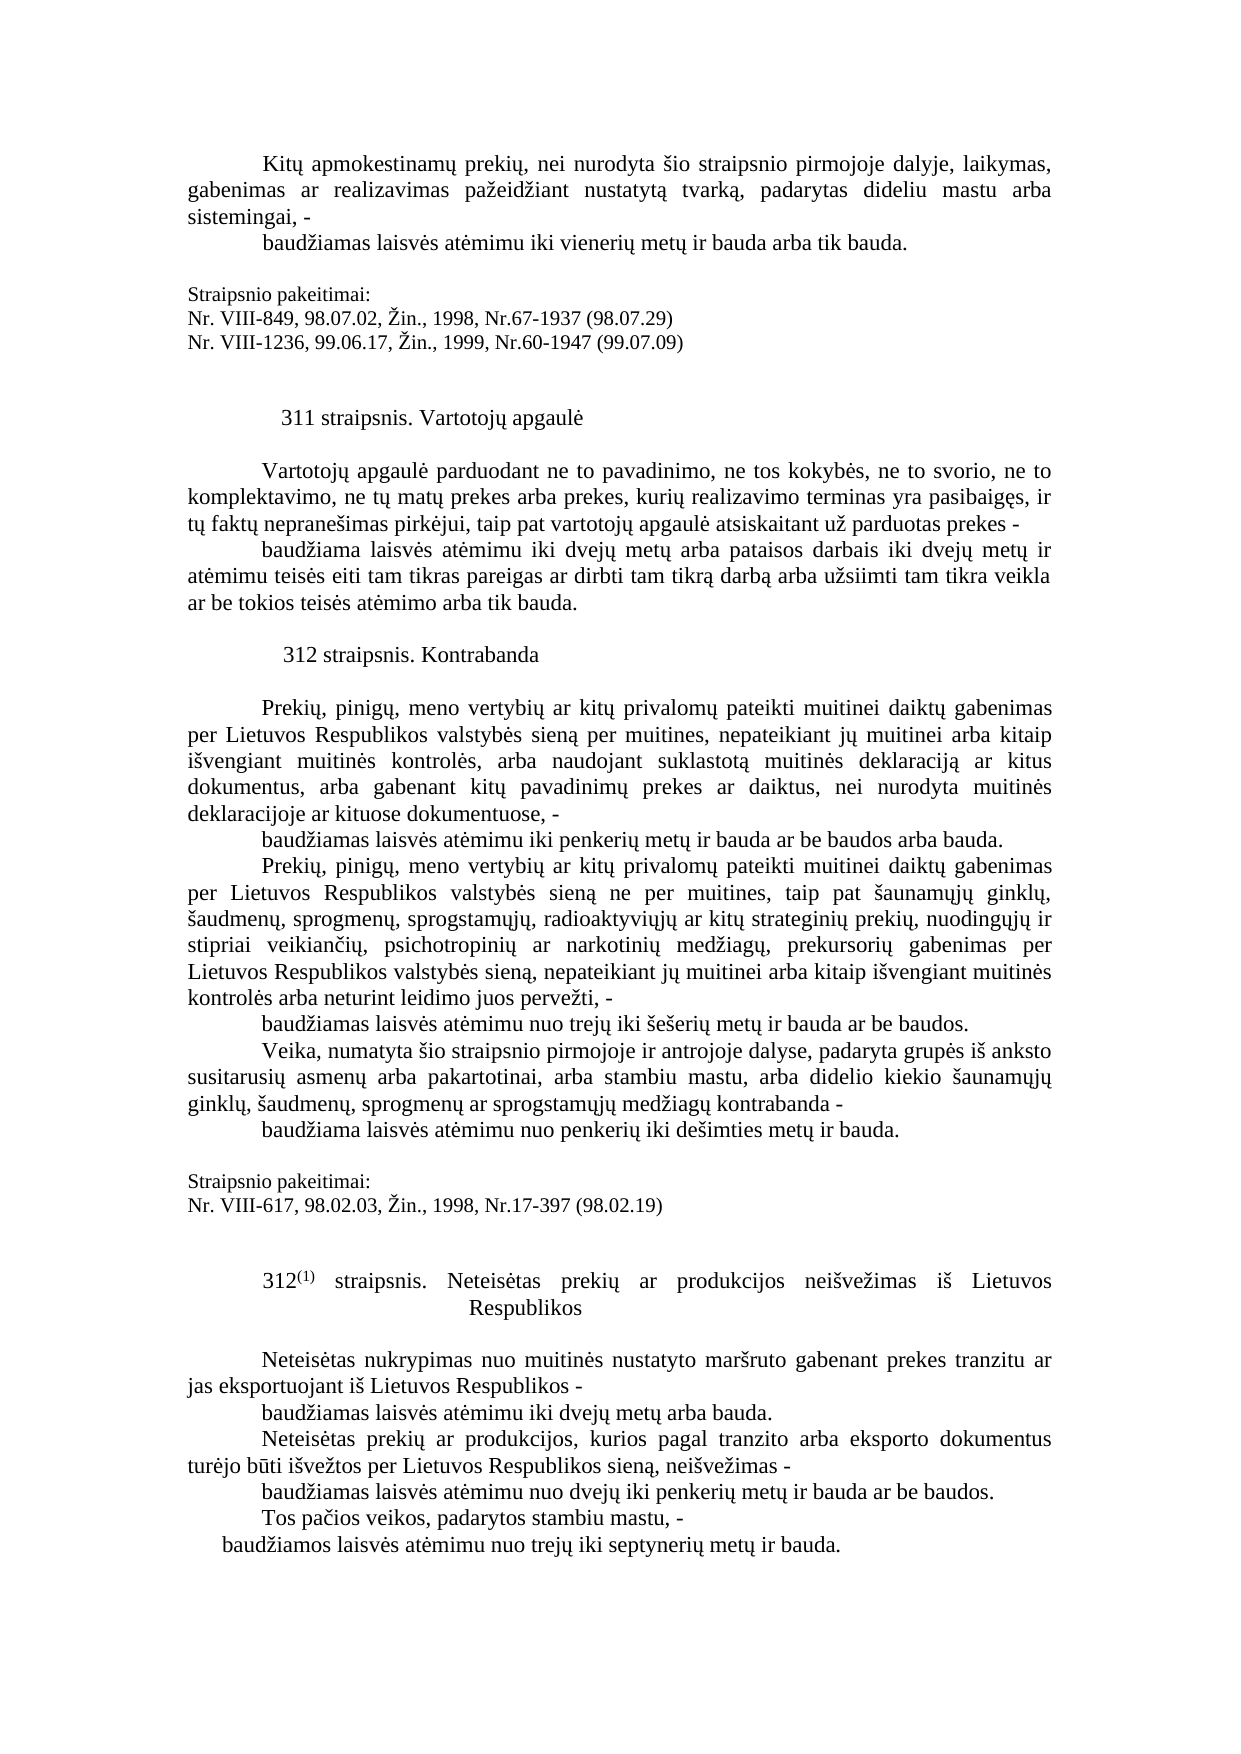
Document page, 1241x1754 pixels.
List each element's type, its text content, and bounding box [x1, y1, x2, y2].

text baudžiamas laisvės atėmimu iki vienerių metų ir bauda arba tik bauda. [187, 229, 1053, 255]
text Nr. VIII-617, 98.02.03, Žin., 1998, Nr.17-397 (98.02.19) [187, 1193, 1053, 1217]
text Nr. VIII-1236, 99.06.17, Žin., 1999, Nr.60-1947 (99.07.09) [187, 330, 1053, 354]
text Straipsnio pakeitimai: [187, 282, 1053, 306]
text Nr. VIII-849, 98.07.02, Žin., 1998, Nr.67-1937 (98.07.29) [187, 306, 1053, 330]
text Neteisėtas nukrypimas nuo muitinės nustatyto maršruto gabenant prekes tranzitu ar jas eksportuojant iš Lietuvos Respublikos - [187, 1346, 1053, 1399]
text baudžiama laisvės atėmimu nuo penkerių iki dešimties metų ir bauda. [187, 1116, 1053, 1142]
text baudžiama laisvės atėmimu iki dvejų metų arba pataisos darbais iki dvejų metų ir atėmimu teisės eiti tam tikras pareigas ar dirbti tam tikrą darbą arba užsiimti tam tikra veikla ar be tokios teisės atėmimo arba tik bauda. [187, 536, 1053, 615]
text Kitų apmokestinamų prekių, nei nurodyta šio straipsnio pirmojoje dalyje, laikymas, gabenimas ar realizavimas pažeidžiant nustatytą tvarką, padarytas dideliu mastu arba sistemingai, - [187, 150, 1053, 229]
text Prekių, pinigų, meno vertybių ar kitų privalomų pateikti muitinei daiktų gabenimas per Lietuvos Respublikos valstybės sieną per muitines, nepateikiant jų muitinei arba kitaip išvengiant muitinės kontrolės, arba naudojant suklastotą muitinės deklaraciją ar kitus dokumentus, arba gabenant kitų pavadinimų prekes ar daiktus, nei nurodyta muitinės deklaracijoje ar kituose dokumentuose, - [187, 694, 1053, 826]
text 312 straipsnis. Kontrabanda [209, 642, 1053, 668]
text 312(1) straipsnis. Neteisėtas prekių ar produkcijos neišvežimas iš Lietuvos Respublikos [262, 1267, 1053, 1320]
text baudžiamas laisvės atėmimu iki dvejų metų arba bauda. [187, 1399, 1053, 1425]
text Prekių, pinigų, meno vertybių ar kitų privalomų pateikti muitinei daiktų gabenimas per Lietuvos Respublikos valstybės sieną ne per muitines, taip pat šaunamųjų ginklų, šaudmenų, sprogmenų, sprogstamųjų, radioaktyviųjų ar kitų strateginių prekių, nuodingųjų ir stipriai veikiančių, psichotropinių ar narkotinių medžiagų, prekursorių gabenimas per Lietuvos Respublikos valstybės sieną, nepateikiant jų muitinei arba kitaip išvengiant muitinės kontrolės arba neturint leidimo juos pervežti, - [187, 852, 1053, 1011]
text Veika, numatyta šio straipsnio pirmojoje ir antrojoje dalyse, padaryta grupės iš anksto susitarusių asmenų arba pakartotinai, arba stambiu mastu, arba didelio kiekio šaunamųjų ginklų, šaudmenų, sprogmenų ar sprogstamųjų medžiagų kontrabanda - [187, 1037, 1053, 1116]
text baudžiamos laisvės atėmimu nuo trejų iki septynerių metų ir bauda. [187, 1531, 1053, 1557]
text 311 straipsnis. Vartotojų apgaulė [207, 404, 1053, 431]
text Tos pačios veikos, padarytos stambiu mastu, - [187, 1504, 1053, 1531]
text Vartotojų apgaulė parduodant ne to pavadinimo, ne tos kokybės, ne to svorio, ne to komplektavimo, ne tų matų prekes arba prekes, kurių realizavimo terminas yra pasibaigęs, ir tų faktų nepranešimas pirkėjui, taip pat vartotojų apgaulė atsiskaitant už parduotas prekes - [187, 457, 1053, 536]
text Straipsnio pakeitimai: [187, 1169, 1053, 1193]
text baudžiamas laisvės atėmimu nuo trejų iki šešerių metų ir bauda ar be baudos. [187, 1011, 1053, 1037]
text baudžiamas laisvės atėmimu nuo dvejų iki penkerių metų ir bauda ar be baudos. [187, 1478, 1053, 1504]
text baudžiamas laisvės atėmimu iki penkerių metų ir bauda ar be baudos arba bauda. [187, 826, 1053, 852]
text Neteisėtas prekių ar produkcijos, kurios pagal tranzito arba eksporto dokumentus turėjo būti išvežtos per Lietuvos Respublikos sieną, neišvežimas - [187, 1425, 1053, 1478]
